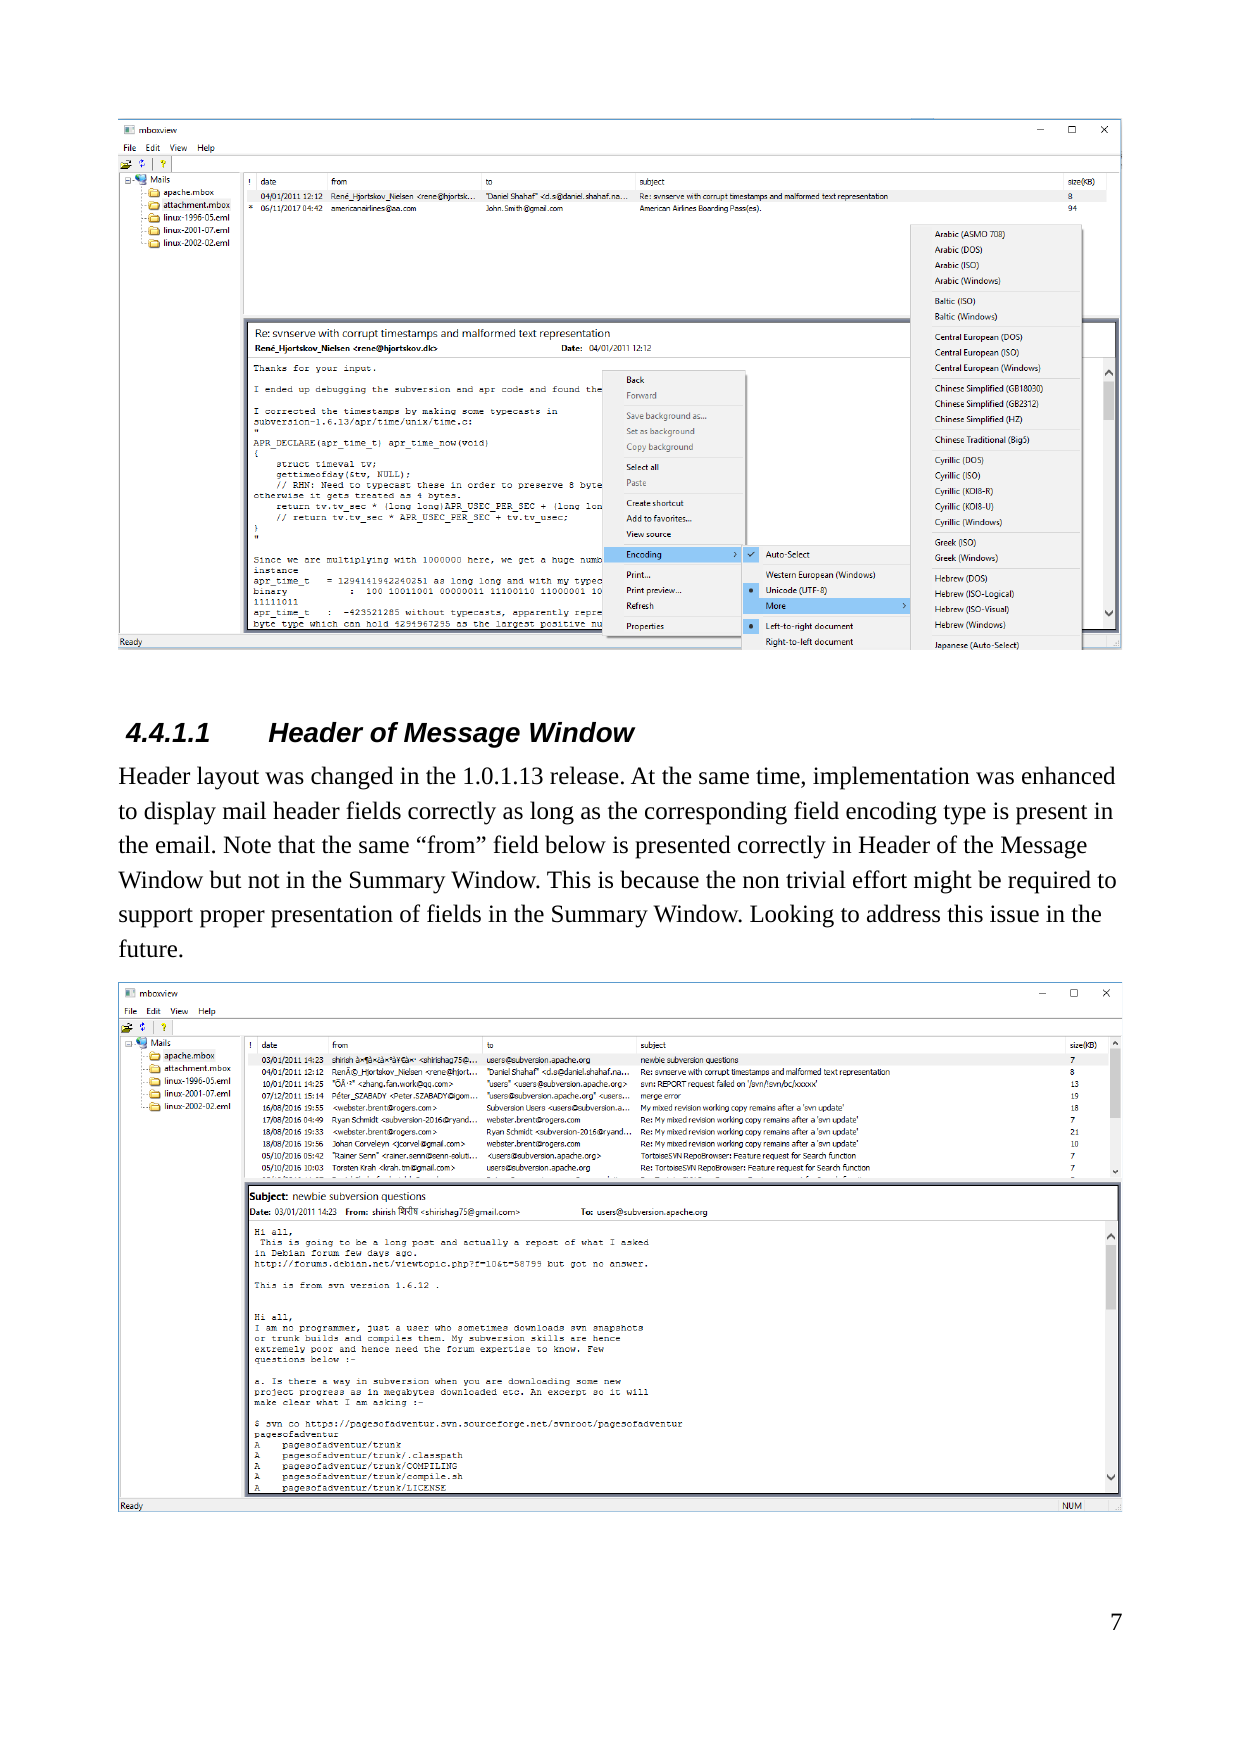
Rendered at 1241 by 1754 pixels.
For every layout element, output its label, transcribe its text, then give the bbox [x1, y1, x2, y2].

picture [118, 118, 1123, 650]
subtitle Header of Message Window [118, 717, 1122, 749]
text Header layout was changed in the 1.0.1.13 release. At the same time, implementation was enhanced to display mail header fields correctly as long as the corresponding field encoding type is present in the email. Note that the same “from” field below is presented correctly in Header of the Message Window but not in the Summary Window. This is because the non trivial effort might be required to support proper presentation of fields in the Summary Window. Looking to address this issue in the future. [118, 761, 1122, 962]
picture [118, 982, 1123, 1512]
